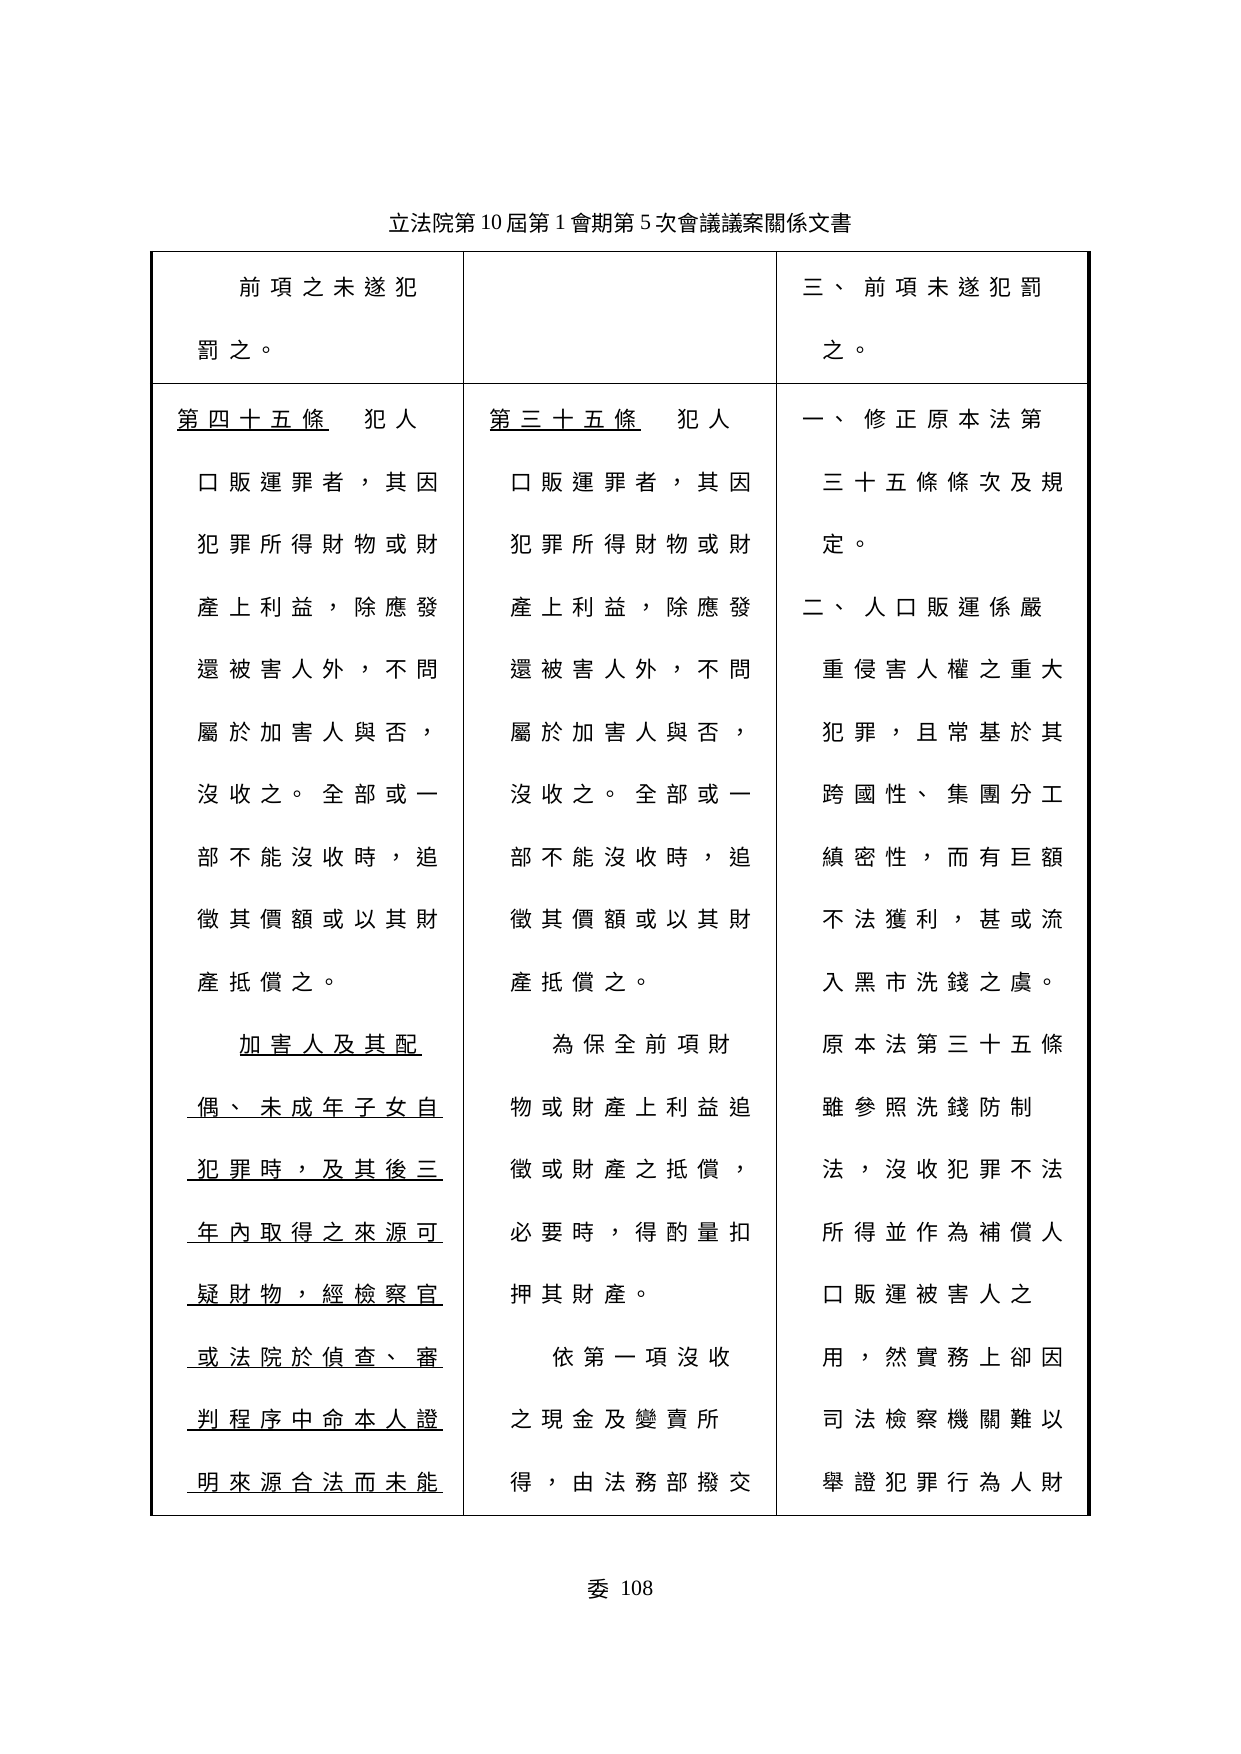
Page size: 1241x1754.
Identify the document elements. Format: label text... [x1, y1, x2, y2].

table_cell 第三十五條 犯人口販運罪者，其因犯罪所得財物或財產上利益，除應發還被害人外，不問屬於加害人與否，沒收之。全部或一部不能沒收時，追徵其價額或以其財產抵償之。 為保全前項財物或財產上利益追徵或財產之抵償，必要時，得酌量扣押其財產。 依第一項沒收之現金及變賣所得，由法務部撥交 [464, 384, 776, 1514]
table_cell 一、修正原本法第三十五條條次及規定。 二、人口販運係嚴重侵害人權之重大犯罪，且常基於其跨國性、集團分工縝密性，而有巨額不法獲利，甚或流入黑市洗錢之虞。原本法第三十五條雖參照洗錢防制法，沒收犯罪不法所得並作為補償人口販運被害人之用，然實務上卻因司法檢察機關難以舉證犯罪行為人財 [777, 384, 1087, 1514]
table_cell 三、前項未遂犯罰之。 [777, 252, 1087, 383]
table_cell 前項之未遂犯罰之。 [153, 252, 463, 383]
table_cell 第四十五條 犯人口販運罪者，其因犯罪所得財物或財產上利益，除應發還被害人外，不問屬於加害人與否，沒收之。全部或一部不能沒收時，追徵其價額或以其財產抵償之。 加害人及其配偶、未成年子女自犯罪時，及其後三年內取得之來源可疑財物，經檢察官或法院於偵查、審判程序中命本人證明來源合法而未能 [153, 384, 463, 1514]
table_cell [464, 252, 776, 383]
